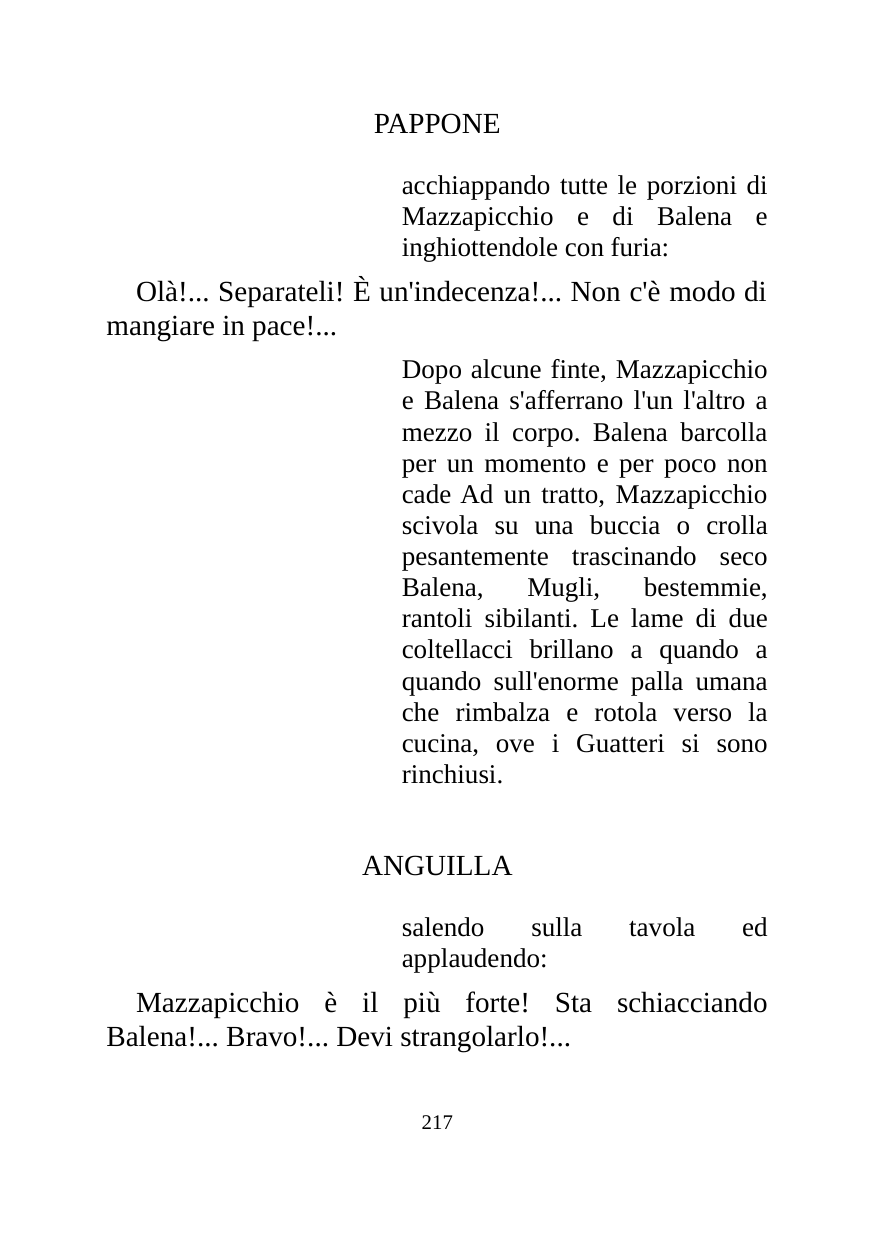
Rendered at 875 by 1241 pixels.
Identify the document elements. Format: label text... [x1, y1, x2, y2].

text acchiappando tutte le porzioni di Mazzapicchio e di Balena e inghiottendole con furia: [402, 169, 768, 263]
text Mazzapicchio è il più forte! Sta schiacciando Balena!... Bravo!... Devi strangolarlo!... [106, 986, 768, 1053]
text salendo sulla tavola ed applaudendo: [402, 911, 768, 974]
text Dopo alcune finte, Mazzapicchio e Balena s'afferrano l'un l'altro a mezzo il corpo. Balena barcolla per un momento e per poco non cade Ad un tratto, Mazzapicchio scivola su una buccia o crolla pesantemente trascinando seco Balena, Mugli, bestemmie, rantoli sibilanti. Le lame di due coltellacci brillano a quando a quando sull'enorme palla umana che rimbalza e rotola verso la cucina, ove i Guatteri si sono rinchiusi. [402, 353, 768, 789]
text Olà!... Separateli! È un'indecenza!... Non c'è modo di mangiare in pace!... [106, 274, 768, 342]
text ANGUILLA [106, 848, 768, 882]
text PAPPONE [106, 106, 768, 140]
